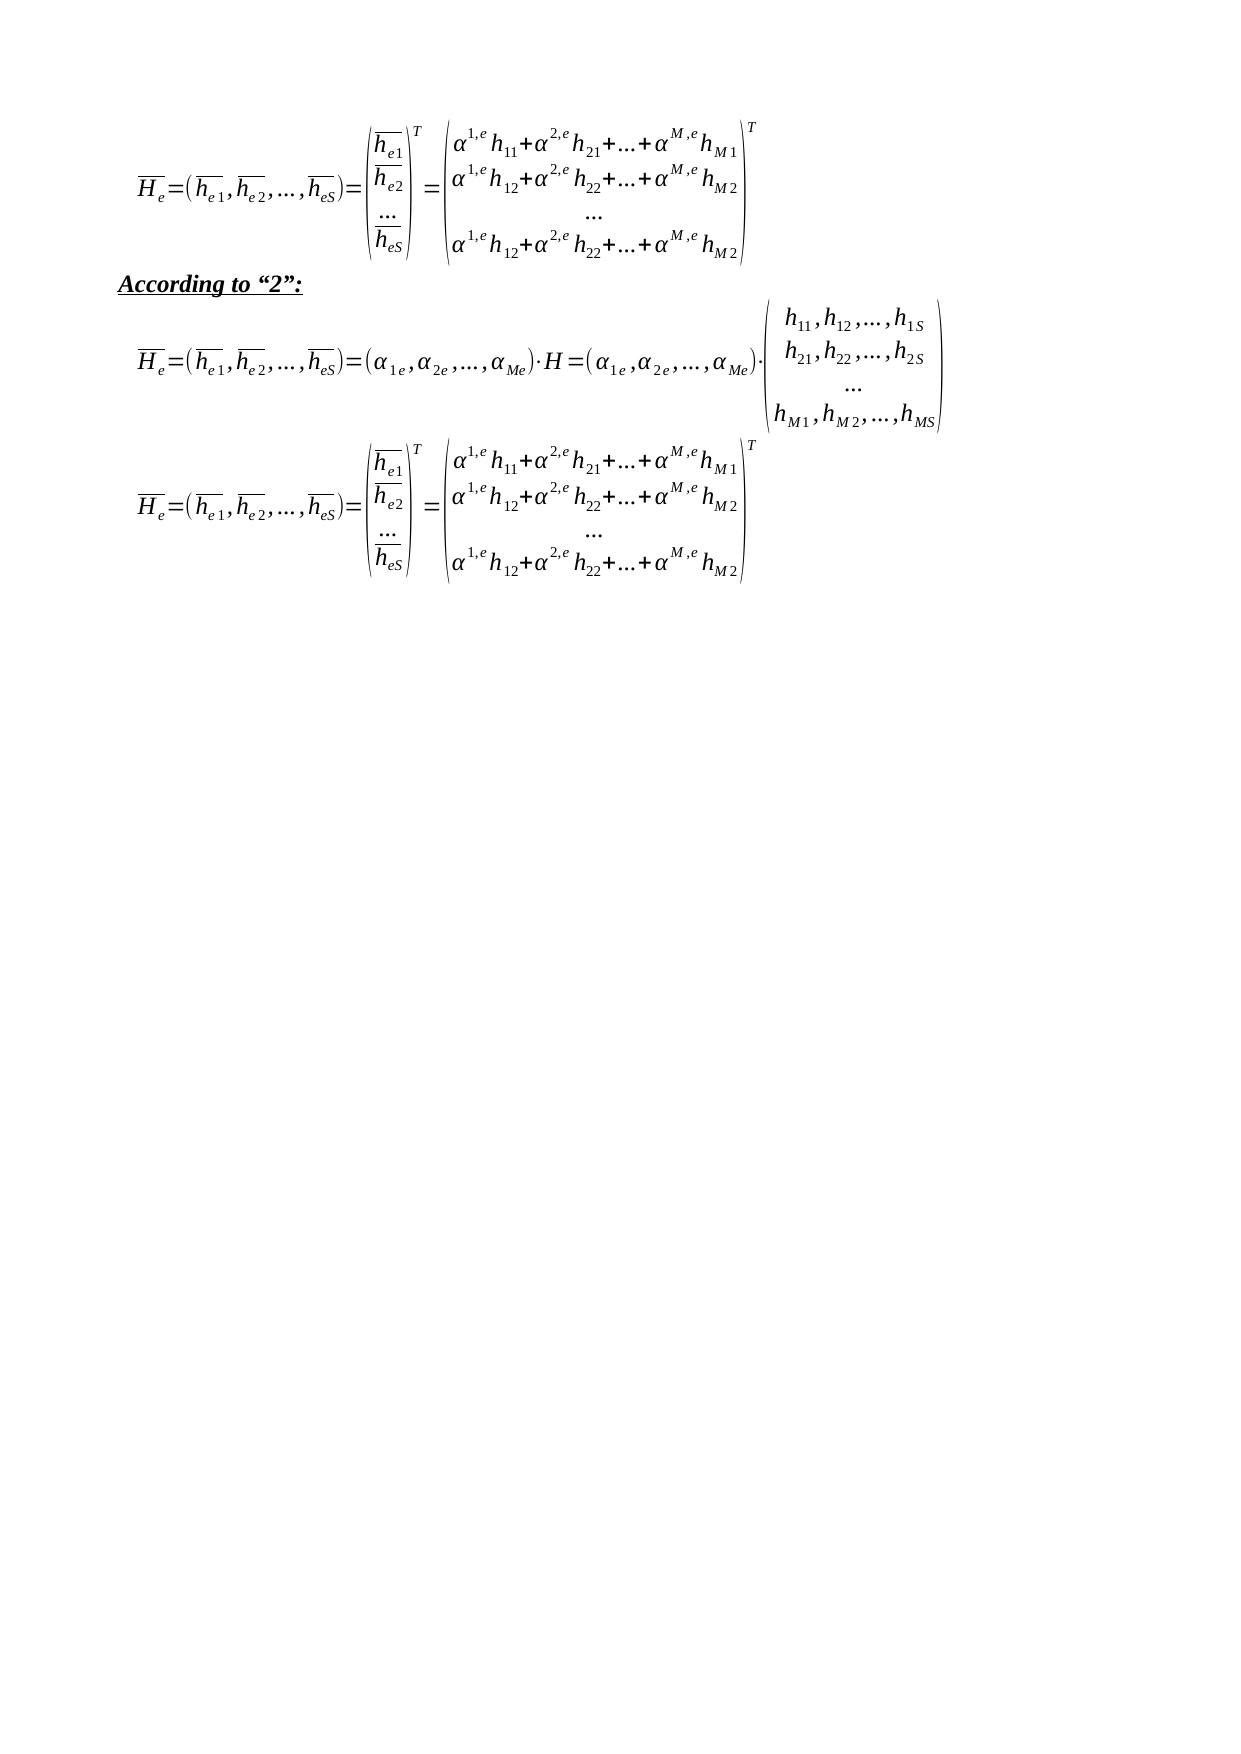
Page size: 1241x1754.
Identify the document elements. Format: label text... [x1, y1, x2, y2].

text According to “2”: [118, 269, 1122, 297]
